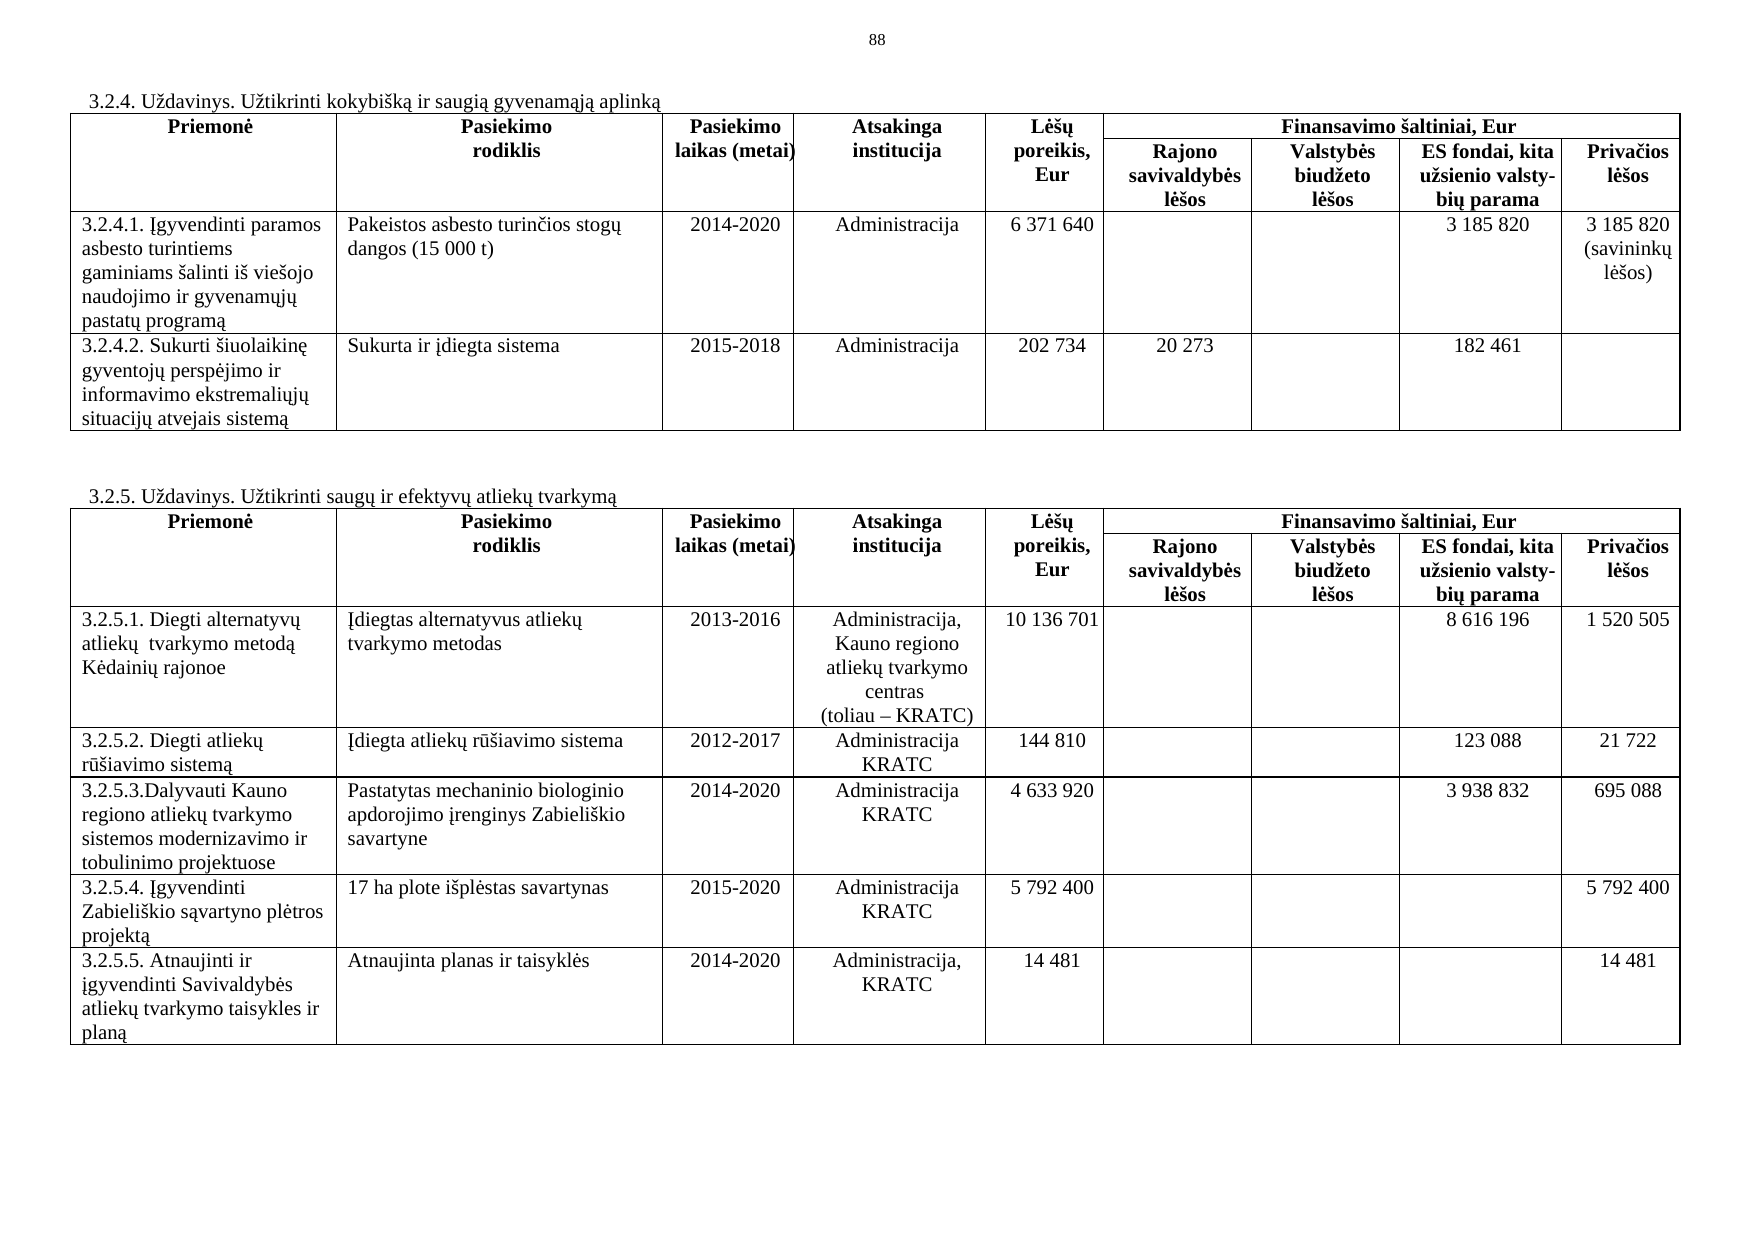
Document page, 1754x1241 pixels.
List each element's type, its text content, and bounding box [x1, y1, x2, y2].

table_cell 202 734 [986, 334, 1103, 430]
table_header Lėšų poreikis, Eur [986, 114, 1103, 211]
table_cell 144 810 [986, 728, 1103, 776]
table_cell 2013-2016 [663, 607, 793, 727]
table_cell 8 616 196 [1400, 607, 1561, 727]
table_header Atsakinga institucija [794, 509, 985, 606]
table_header Priemonė [71, 509, 336, 606]
table_cell 2012-2017 [663, 728, 793, 776]
table_cell 3.2.5.5. Atnaujinti ir įgyvendinti Savivaldybės atliekų tvarkymo taisykles ir planą [71, 948, 336, 1044]
table_cell 2014-2020 [663, 778, 793, 874]
table_cell 5 792 400 [1562, 875, 1679, 947]
table_cell [1562, 334, 1679, 430]
table_cell 21 722 [1562, 728, 1679, 776]
table_header Atsakinga institucija [794, 114, 985, 211]
table_cell Privačios lėšos [1562, 534, 1679, 606]
table_cell 14 481 [986, 948, 1103, 1044]
table_cell ES fondai, kita užsienio valsty- bių parama [1400, 534, 1561, 606]
table_cell Administracija, Kauno regiono atliekų tvarkymo centras (toliau – KRATC) [794, 607, 985, 727]
table_cell [1252, 334, 1399, 430]
table_cell Administracija KRATC [794, 728, 985, 776]
table_cell 6 371 640 [986, 212, 1103, 332]
table_cell 2014-2020 [663, 948, 793, 1044]
table_cell 2014-2020 [663, 212, 793, 332]
table_header Pasiekimo laikas (metai) [663, 114, 793, 211]
table_cell Pastatytas mechaninio biologinio apdorojimo įrenginys Zabieliškio savartyne [337, 778, 662, 874]
table_cell Rajono savivaldybės lėšos [1104, 139, 1251, 211]
table_cell Privačios lėšos [1562, 139, 1679, 211]
table_cell Administracija KRATC [794, 875, 985, 947]
table_header Pasiekimo laikas (metai) [663, 509, 793, 606]
table_cell [1104, 212, 1251, 332]
table_cell 14 481 [1562, 948, 1679, 1044]
table_cell 4 633 920 [986, 778, 1103, 874]
table_cell [1400, 948, 1561, 1044]
table_cell ES fondai, kita užsienio valsty- bių parama [1400, 139, 1561, 211]
table_cell 5 792 400 [986, 875, 1103, 947]
table_cell [1400, 875, 1561, 947]
table_cell [1104, 875, 1251, 947]
table_cell 3 938 832 [1400, 778, 1561, 874]
table_header Pasiekimo rodiklis [337, 509, 662, 606]
table_cell 17 ha plote išplėstas savartynas [337, 875, 662, 947]
table_cell [1252, 728, 1399, 776]
table_cell 2015-2018 [663, 334, 793, 430]
table_header Pasiekimo rodiklis [337, 114, 662, 211]
table_cell Administracija, KRATC [794, 948, 985, 1044]
table_cell 10 136 701 [986, 607, 1103, 727]
table_cell [1252, 948, 1399, 1044]
table_cell 3.2.4.1. Įgyvendinti paramos asbesto turintiems gaminiams šalinti iš viešojo naudojimo ir gyvenamųjų pastatų programą [71, 212, 336, 332]
table_cell Pakeistos asbesto turinčios stogų dangos (15 000 t) [337, 212, 662, 332]
table_cell [1104, 948, 1251, 1044]
table_cell 20 273 [1104, 334, 1251, 430]
text 3.2.5. Uždavinys. Užtikrinti saugų ir efektyvų atliekų tvarkymą [89, 483, 1665, 508]
table_cell 3 185 820 [1400, 212, 1561, 332]
table_cell [1252, 212, 1399, 332]
table_cell [1252, 607, 1399, 727]
table_cell Valstybės biudžeto lėšos [1252, 139, 1399, 211]
table_cell 1 520 505 [1562, 607, 1679, 727]
table_cell 695 088 [1562, 778, 1679, 874]
table_cell Administracija [794, 212, 985, 332]
table_cell Įdiegta atliekų rūšiavimo sistema [337, 728, 662, 776]
table_cell 123 088 [1400, 728, 1561, 776]
table_header Finansavimo šaltiniai, Eur [1104, 114, 1679, 138]
table_cell Rajono savivaldybės lėšos [1104, 534, 1251, 606]
table_cell [1252, 778, 1399, 874]
text 3.2.4. Uždavinys. Užtikrinti kokybišką ir saugią gyvenamąją aplinką [89, 89, 1679, 113]
table_cell Atnaujinta planas ir taisyklės [337, 948, 662, 1044]
table_cell [1104, 778, 1251, 874]
table_header Priemonė [71, 114, 336, 211]
table_cell 3.2.5.4. Įgyvendinti Zabieliškio sąvartyno plėtros projektą [71, 875, 336, 947]
table_cell 3 185 820 (savininkų lėšos) [1562, 212, 1679, 332]
table_cell 3.2.5.3.Dalyvauti Kauno regiono atliekų tvarkymo sistemos modernizavimo ir tobulinimo projektuose [71, 778, 336, 874]
table_cell 182 461 [1400, 334, 1561, 430]
table_cell Valstybės biudžeto lėšos [1252, 534, 1399, 606]
table_cell 3.2.5.2. Diegti atliekų rūšiavimo sistemą [71, 728, 336, 776]
table_cell Sukurta ir įdiegta sistema [337, 334, 662, 430]
table_cell Administracija KRATC [794, 778, 985, 874]
table_cell 2015-2020 [663, 875, 793, 947]
table_header Finansavimo šaltiniai, Eur [1104, 509, 1679, 533]
table_cell 3.2.5.1. Diegti alternatyvų atliekų tvarkymo metodą Kėdainių rajonoe [71, 607, 336, 727]
table_cell [1104, 728, 1251, 776]
table_cell Įdiegtas alternatyvus atliekų tvarkymo metodas [337, 607, 662, 727]
table_cell Administracija [794, 334, 985, 430]
table_cell [1104, 607, 1251, 727]
table_header Lėšų poreikis, Eur [986, 509, 1103, 606]
table_cell [1252, 875, 1399, 947]
table_cell 3.2.4.2. Sukurti šiuolaikinę gyventojų perspėjimo ir informavimo ekstremaliųjų situacijų atvejais sistemą [71, 334, 336, 430]
